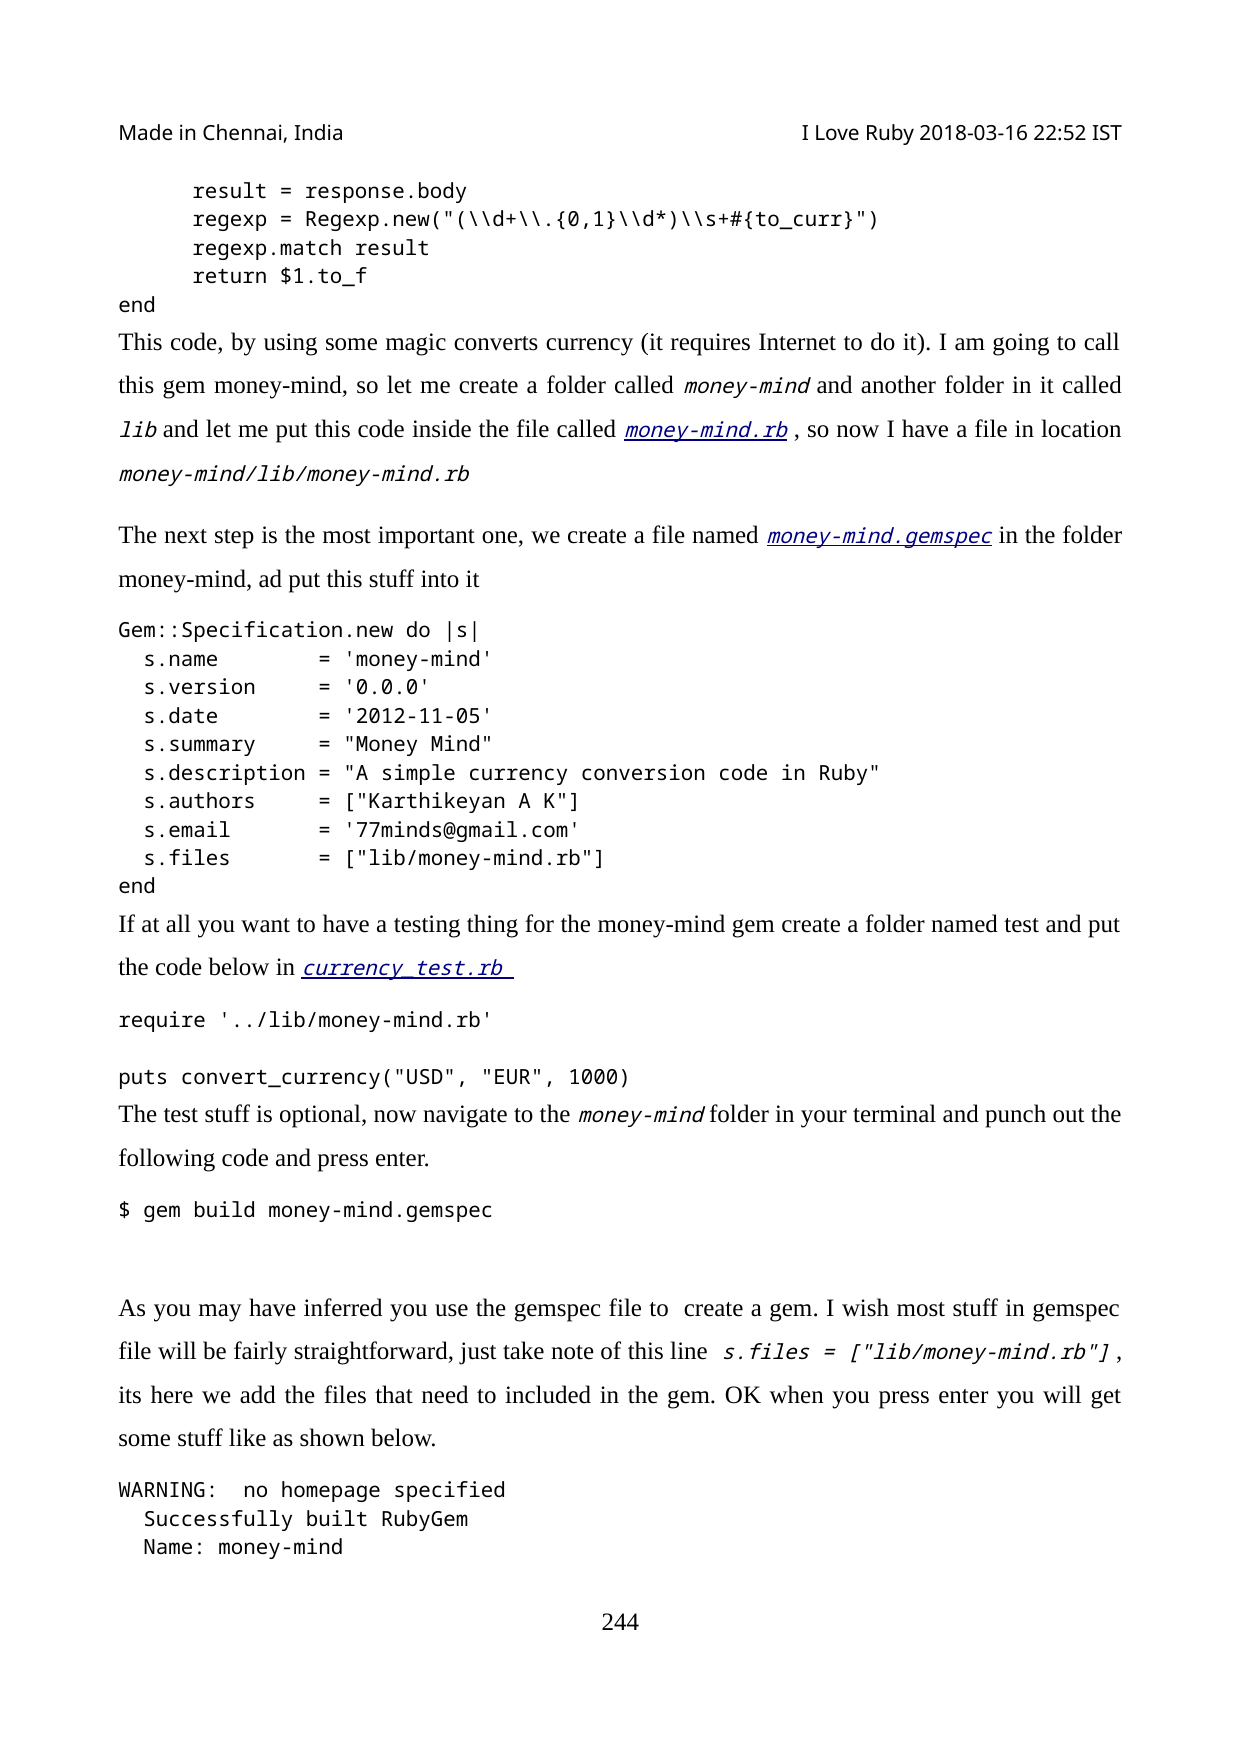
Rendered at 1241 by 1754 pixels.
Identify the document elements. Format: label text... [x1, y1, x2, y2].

text The next step is the most important one, we create a file named money-mind.gemspec in the folder money-mind, ad put this stuff into it [118, 520, 1122, 592]
text regexp = Regexp.new("(\\d+\\.{0,1}\\d*)\\s+#{to_curr}") [118, 204, 1122, 233]
text s.summary = "Money Mind" [118, 729, 1122, 758]
text result = response.body [118, 176, 1122, 204]
text $ gem build money-mind.gemspec [118, 1195, 1122, 1223]
text If at all you want to have a testing thing for the money-mind gem create a folder named test and put the code below in currency_test.rb [118, 909, 1122, 981]
text s.date = '2012-11-05' [118, 701, 1122, 729]
text return $1.to_f [118, 261, 1122, 290]
text This code, by using some magic converts currency (it requires Internet to do it). I am going to call this gem money-mind, so let me create a folder called money-mind and another folder in it called lib and let me put this code inside the file called money-mind.rb , so now I have a file in location money-mind/lib/money-mind.rb [118, 327, 1122, 487]
text s.description = "A simple currency conversion code in Ruby" [118, 758, 1122, 786]
text s.authors = ["Karthikeyan A K"] [118, 786, 1122, 815]
text Name: money-mind [118, 1532, 1122, 1561]
text s.name = 'money-mind' [118, 644, 1122, 672]
text end [118, 290, 1122, 318]
text The test stuff is optional, now navigate to the money-mind folder in your terminal and punch out the following code and press enter. [118, 1099, 1122, 1172]
text require '../lib/money-mind.rb' [118, 1005, 1122, 1033]
text Successfully built RubyGem [118, 1504, 1122, 1532]
text WARNING: no homepage specified [118, 1475, 1122, 1504]
text puts convert_currency("USD", "EUR", 1000) [118, 1062, 1122, 1090]
text s.version = '0.0.0' [118, 672, 1122, 701]
text s.files = ["lib/money-mind.rb"] [118, 843, 1122, 872]
text As you may have inferred you use the gemspec file to create a gem. I wish most stuff in gemspec file will be fairly straightforward, just take note of this line s.files = ["lib/money-mind.rb"] , its here we add the files that need to included in the gem. OK when you press enter you will get some stuff like as shown below. [118, 1293, 1122, 1452]
text end [118, 872, 1122, 900]
text regexp.match result [118, 233, 1122, 261]
text s.email = '77minds@gmail.com' [118, 815, 1122, 843]
text Gem::Specification.new do |s| [118, 616, 1122, 644]
